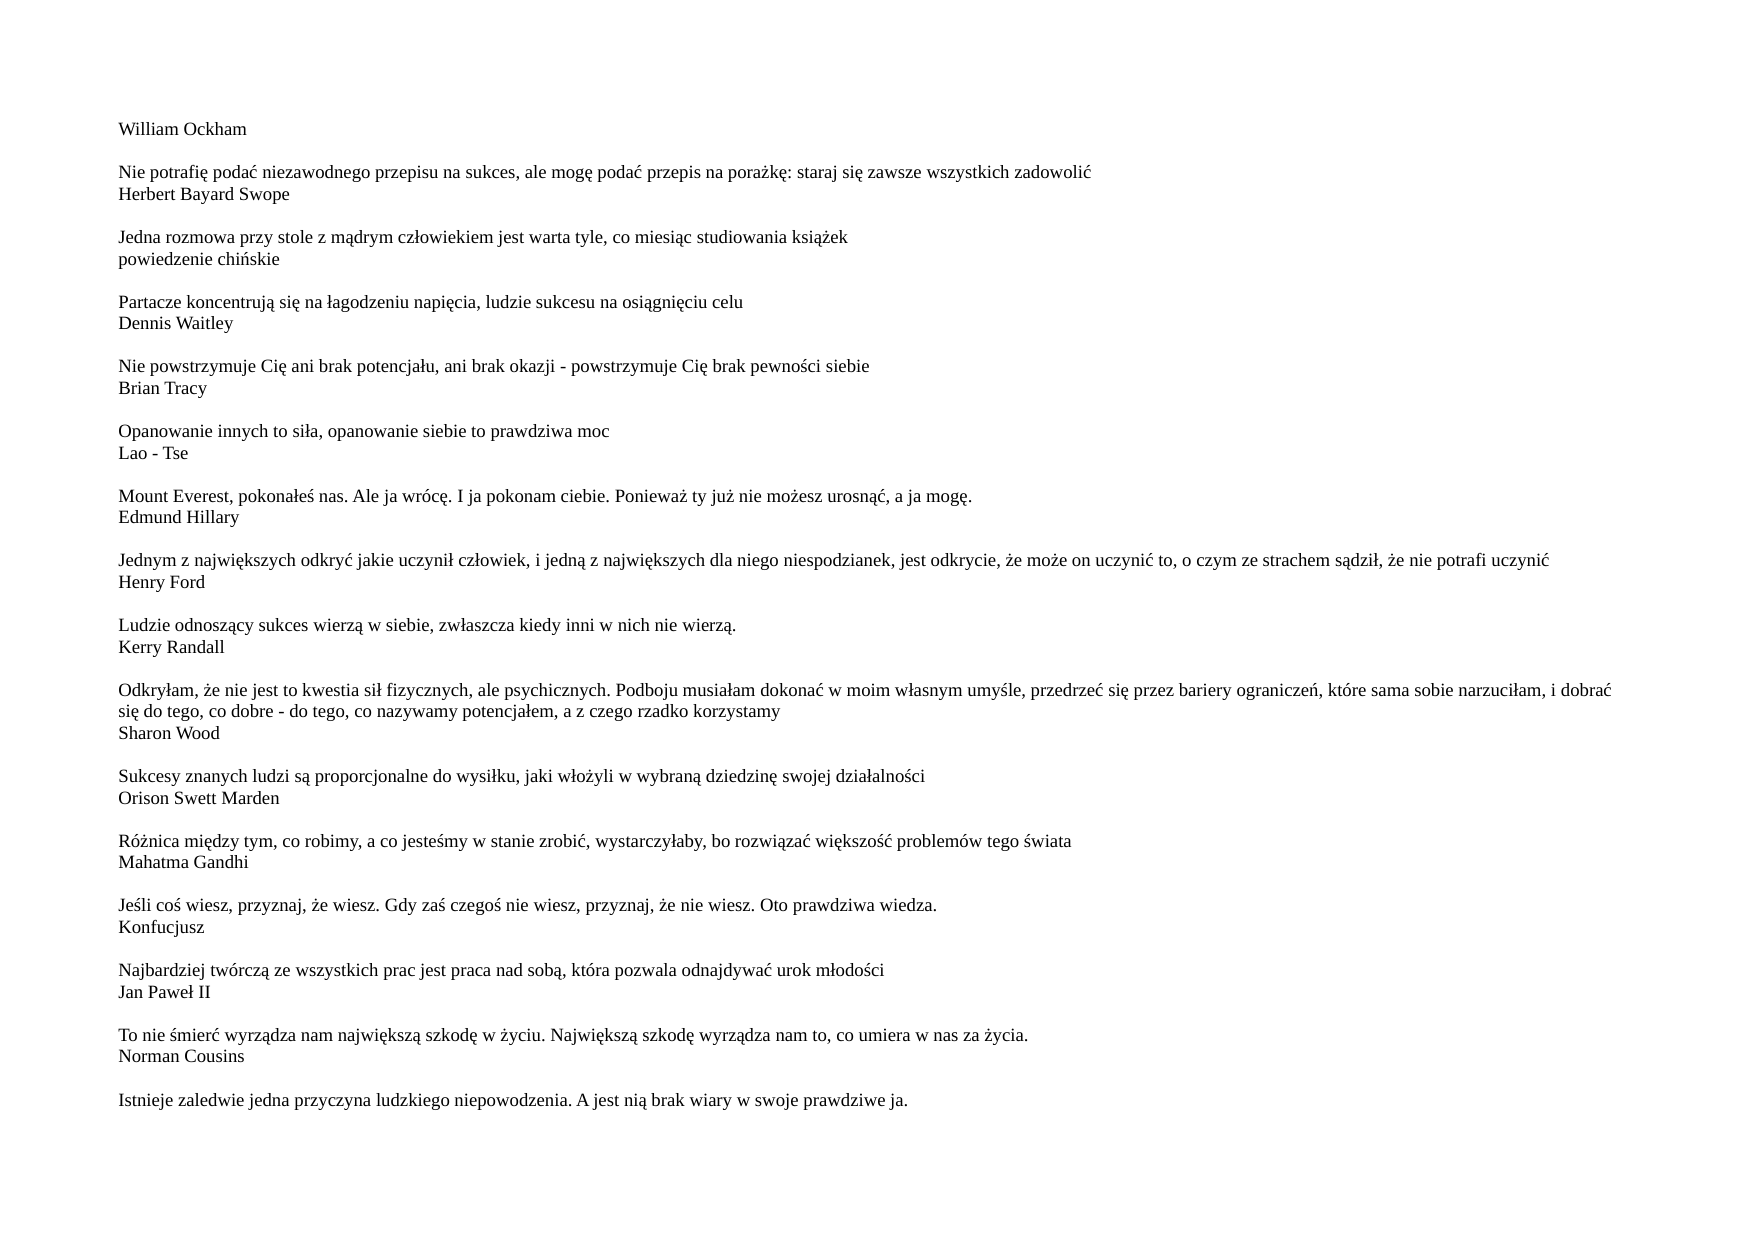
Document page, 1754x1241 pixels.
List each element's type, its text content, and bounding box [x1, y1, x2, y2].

text Sharon Wood [118, 722, 1636, 743]
text Edmund Hillary [118, 506, 1636, 528]
text Różnica między tym, co robimy, a co jesteśmy w stanie zrobić, wystarczyłaby, bo rozwiązać większość problemów tego świata [118, 830, 1636, 851]
text Ludzie odnoszący sukces wierzą w siebie, zwłaszcza kiedy inni w nich nie wierzą. [118, 614, 1636, 636]
text Sukcesy znanych ludzi są proporcjonalne do wysiłku, jaki włożyli w wybraną dziedzinę swojej działalności [118, 765, 1636, 787]
text Norman Cousins [118, 1045, 1636, 1067]
text Odkryłam, że nie jest to kwestia sił fizycznych, ale psychicznych. Podboju musiałam dokonać w moim własnym umyśle, przedrzeć się przez bariery ograniczeń, które sama sobie narzuciłam, i dobrać się do tego, co dobre - do tego, co nazywamy potencjałem, a z czego rzadko korzystamy [118, 679, 1636, 722]
text Nie potrafię podać niezawodnego przepisu na sukces, ale mogę podać przepis na porażkę: staraj się zawsze wszystkich zadowolić [118, 161, 1636, 183]
text Brian Tracy [118, 377, 1636, 398]
text Jan Paweł II [118, 981, 1636, 1002]
text Herbert Bayard Swope [118, 183, 1636, 204]
text Konfucjusz [118, 916, 1636, 937]
text Jednym z największych odkryć jakie uczynił człowiek, i jedną z największych dla niego niespodzianek, jest odkrycie, że może on uczynić to, o czym ze strachem sądził, że nie potrafi uczynić [118, 549, 1636, 571]
text Mount Everest, pokonałeś nas. Ale ja wrócę. I ja pokonam ciebie. Ponieważ ty już nie możesz urosnąć, a ja mogę. [118, 485, 1636, 506]
text To nie śmierć wyrządza nam największą szkodę w życiu. Największą szkodę wyrządza nam to, co umiera w nas za życia. [118, 1024, 1636, 1045]
text Jeśli coś wiesz, przyznaj, że wiesz. Gdy zaś czegoś nie wiesz, przyznaj, że nie wiesz. Oto prawdziwa wiedza. [118, 894, 1636, 916]
text powiedzenie chińskie [118, 247, 1636, 269]
text Najbardziej twórczą ze wszystkich prac jest praca nad sobą, która pozwala odnajdywać urok młodości [118, 959, 1636, 981]
text Opanowanie innych to siła, opanowanie siebie to prawdziwa moc [118, 420, 1636, 442]
text Orison Swett Marden [118, 787, 1636, 808]
text Lao - Tse [118, 442, 1636, 463]
text Partacze koncentrują się na łagodzeniu napięcia, ludzie sukcesu na osiągnięciu celu [118, 291, 1636, 312]
text Kerry Randall [118, 636, 1636, 657]
text Mahatma Gandhi [118, 851, 1636, 873]
text William Ockham [118, 118, 1636, 140]
text Dennis Waitley [118, 312, 1636, 334]
text Jedna rozmowa przy stole z mądrym człowiekiem jest warta tyle, co miesiąc studiowania książek [118, 226, 1636, 247]
text Istnieje zaledwie jedna przyczyna ludzkiego niepowodzenia. A jest nią brak wiary w swoje prawdziwe ja. [118, 1088, 1636, 1110]
text Nie powstrzymuje Cię ani brak potencjału, ani brak okazji - powstrzymuje Cię brak pewności siebie [118, 355, 1636, 377]
text Henry Ford [118, 571, 1636, 592]
